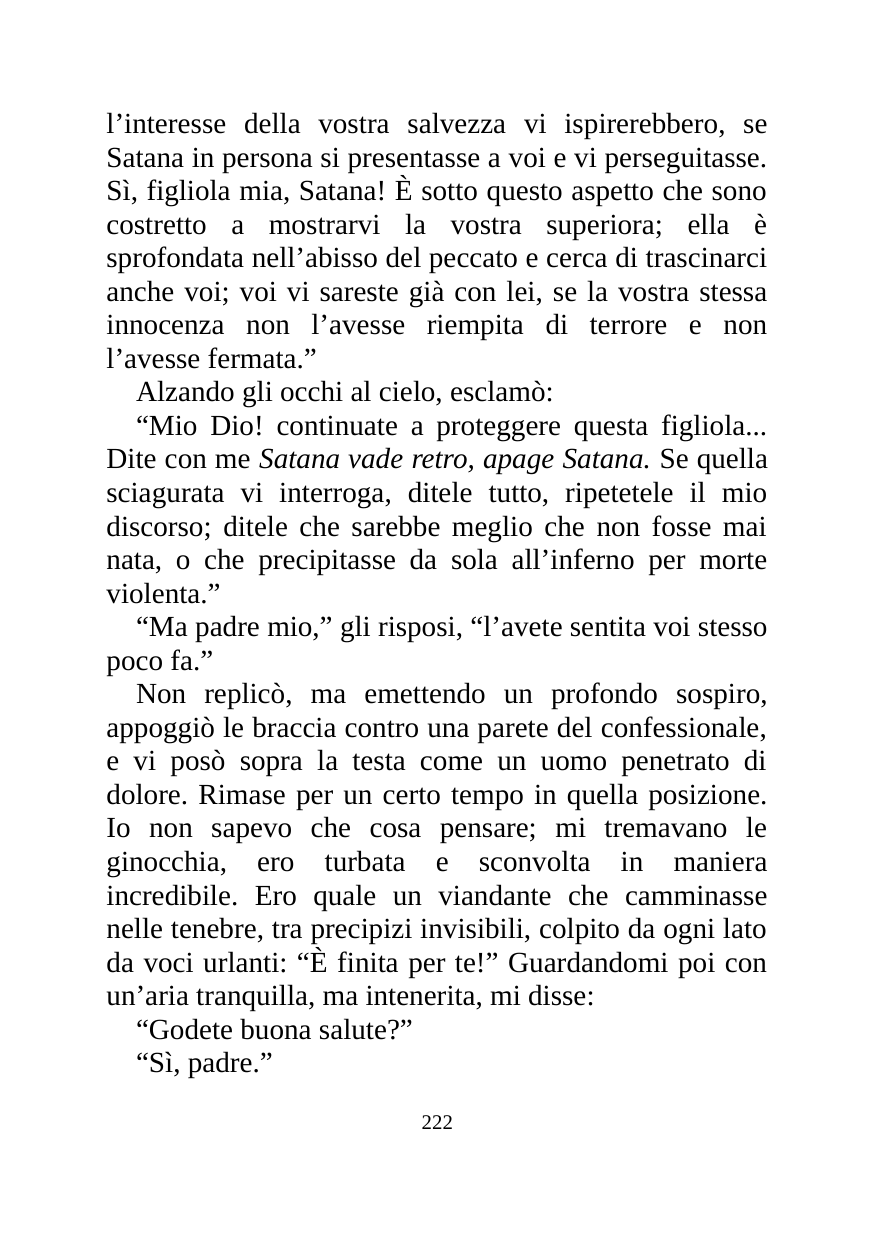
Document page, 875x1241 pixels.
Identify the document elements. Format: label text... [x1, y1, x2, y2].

text l’interesse della vostra salvezza vi ispirerebbero, se Satana in persona si presentasse a voi e vi perseguitasse. Sì, figliola mia, Satana! È sotto questo aspetto che sono costretto a mostrarvi la vostra superiora; ella è sprofondata nell’abisso del peccato e cerca di trascinarci anche voi; voi vi sareste già con lei, se la vostra stessa innocenza non l’avesse riempita di terrore e non l’avesse fermata.” [106, 106, 768, 374]
text Alzando gli occhi al cielo, esclamò: [106, 374, 768, 408]
text “Ma padre mio,” gli risposi, “l’avete sentita voi stesso poco fa.” [106, 609, 768, 676]
text “Sì, padre.” [106, 1045, 768, 1079]
text Non replicò, ma emettendo un profondo sospiro, appoggiò le braccia contro una parete del confessionale, e vi posò sopra la testa come un uomo penetrato di dolore. Rimase per un certo tempo in quella posizione. Io non sapevo che cosa pensare; mi tremavano le ginocchia, ero turbata e sconvolta in maniera incredibile. Ero quale un viandante che camminasse nelle tenebre, tra precipizi invisibili, colpito da ogni lato da voci urlanti: “È finita per te!” Guardandomi poi con un’aria tranquilla, ma intenerita, mi disse: [106, 676, 768, 1012]
text “Mio Dio! continuate a proteggere questa figliola... Dite con me Satana vade retro, apage Satana. Se quella sciagurata vi interroga, ditele tutto, ripetetele il mio discorso; ditele che sarebbe meglio che non fosse mai nata, o che precipitasse da sola all’inferno per morte violenta.” [106, 408, 768, 609]
text “Godete buona salute?” [106, 1012, 768, 1045]
